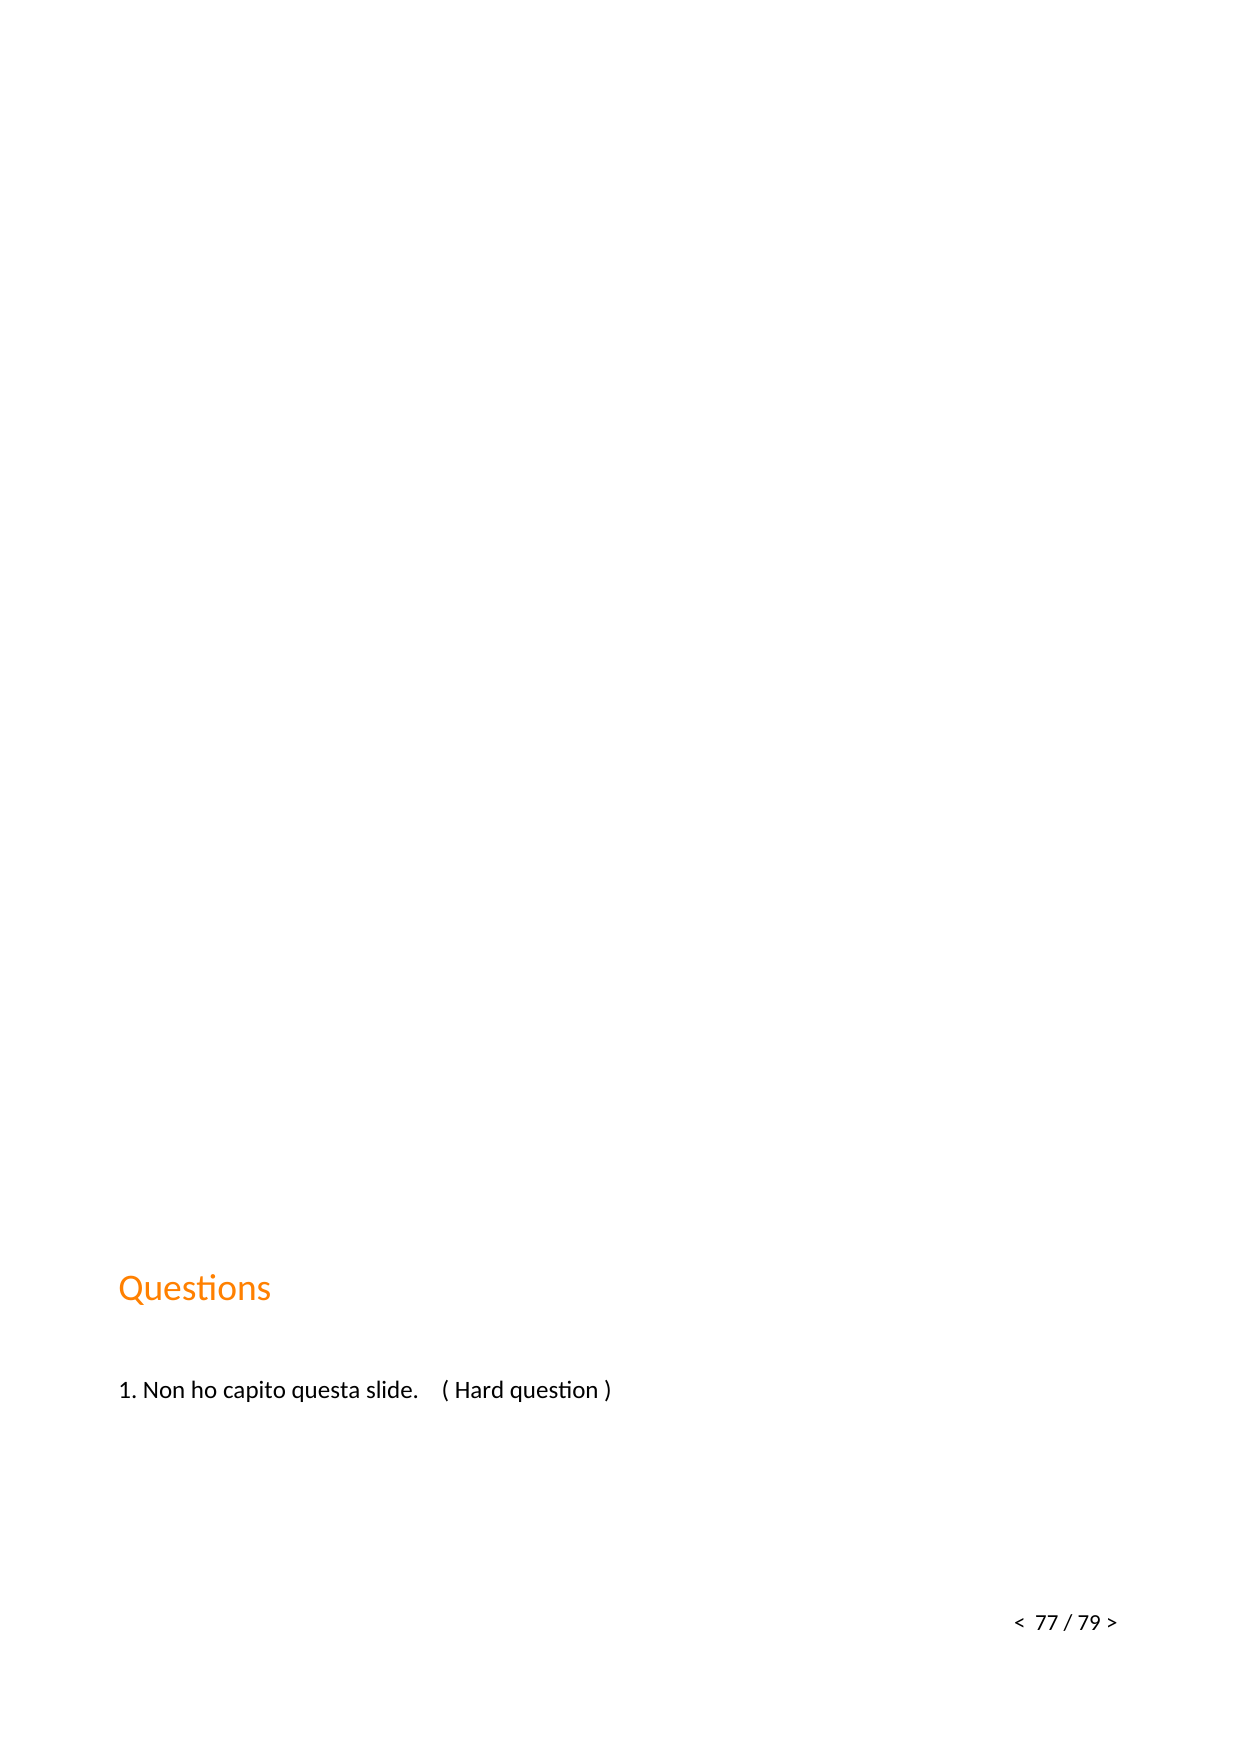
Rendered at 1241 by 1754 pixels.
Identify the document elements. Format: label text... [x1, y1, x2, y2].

subtitle Questions [118, 1263, 1122, 1309]
text 1. Non ho capito questa slide. ( Hard question ) [118, 1374, 1122, 1405]
